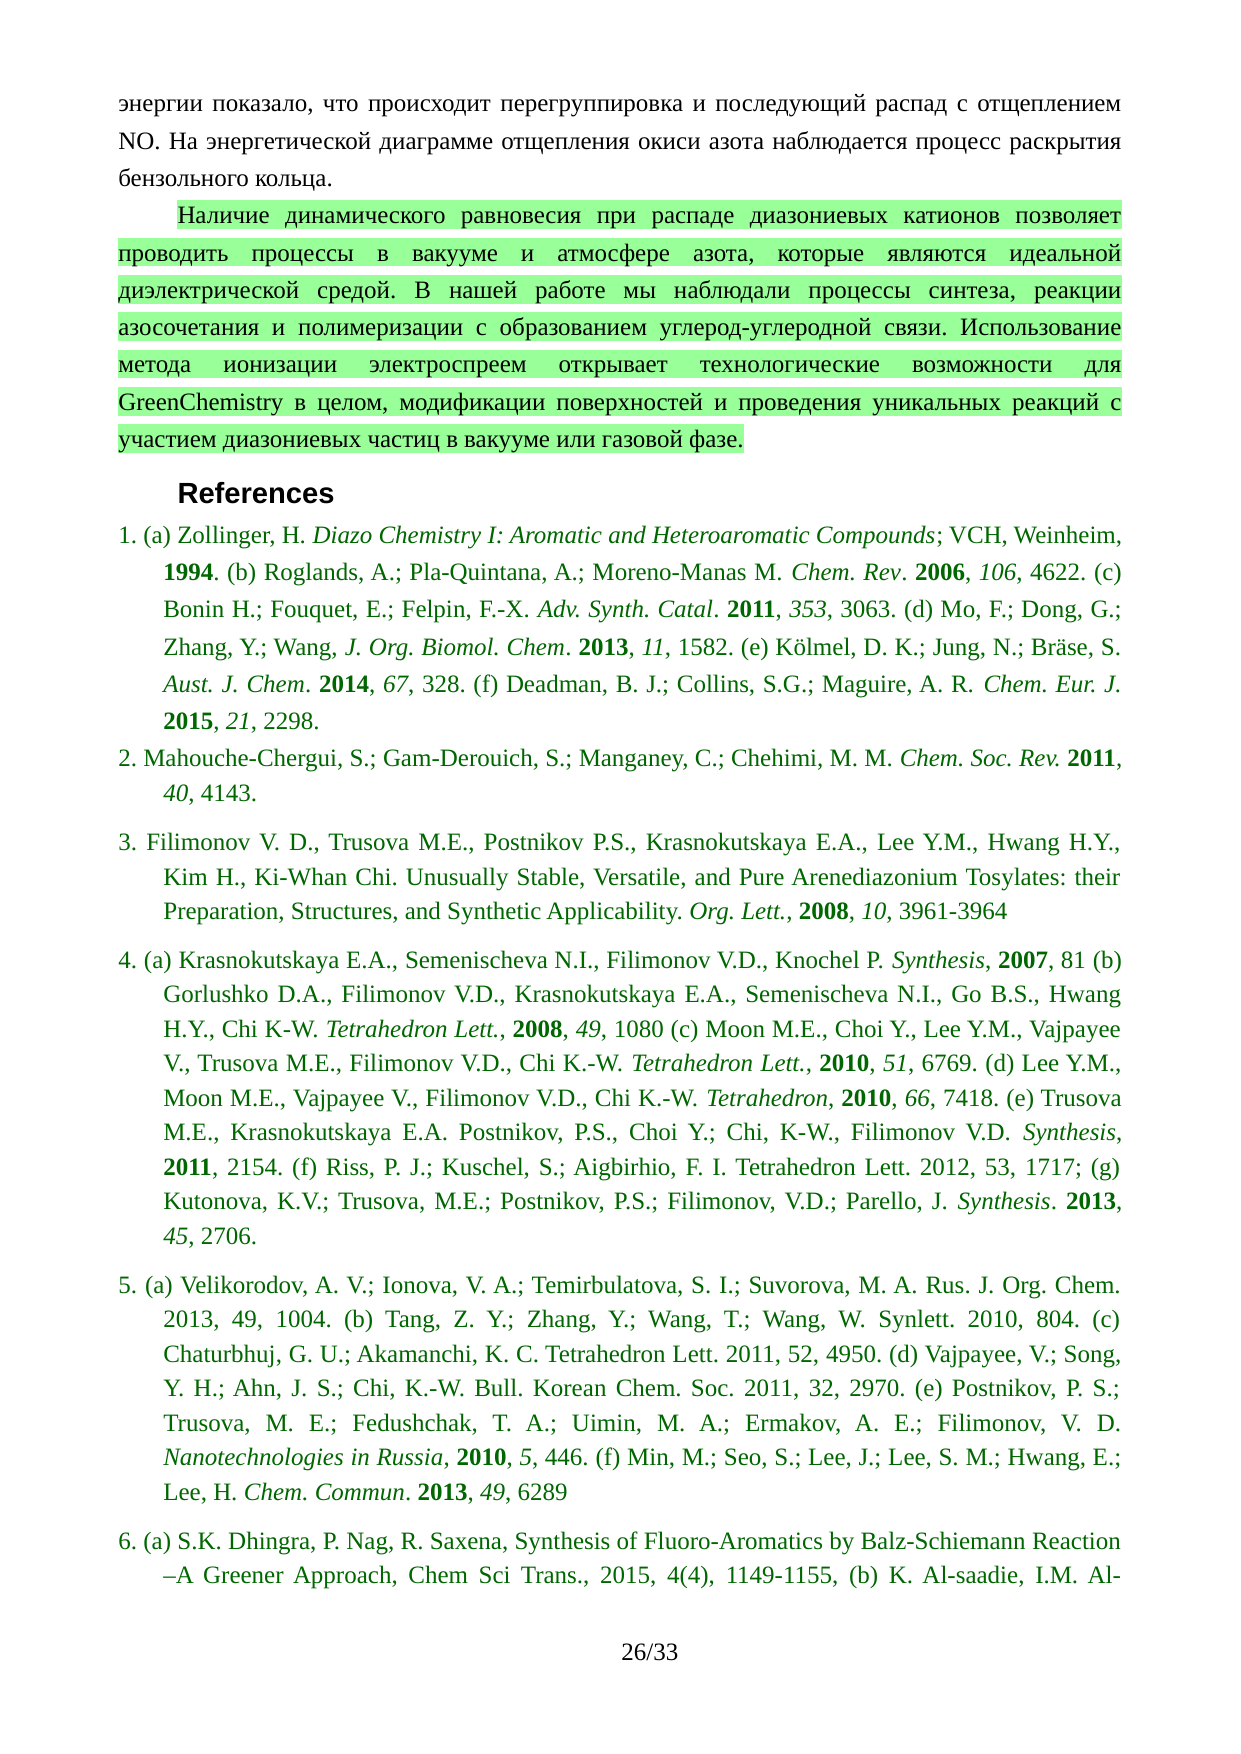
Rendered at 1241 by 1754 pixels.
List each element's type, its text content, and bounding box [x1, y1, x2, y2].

list энергии показало, что происходит перегруппировка и последующий распад с отщеплением NO. На энергетической диаграмме отщепления окиси азота наблюдается процесс раскрытия бензольного кольца. [118, 88, 1122, 192]
list 5. (a) Velikorodov, A. V.; Ionova, V. A.; Temirbulatova, S. I.; Suvorova, M. A. Rus. J. Org. Chem. 2013, 49, 1004. (b) Tang, Z. Y.; Zhang, Y.; Wang, T.; Wang, W. Synlett. 2010, 804. (c) Chaturbhuj, G. U.; Akamanchi, K. C. Tetrahedron Lett. 2011, 52, 4950. (d) Vajpayee, V.; Song, Y. H.; Ahn, J. S.; Chi, K.-W. Bull. Korean Chem. Soc. 2011, 32, 2970. (e) Postnikov, P. S.; Trusova, M. E.; Fedushchak, T. A.; Uimin, M. A.; Ermakov, A. E.; Filimonov, V. D. Nanotechnologies in Russia, 2010, 5, 446. (f) Min, M.; Seo, S.; Lee, J.; Lee, S. M.; Hwang, E.; Lee, H. Chem. Commun. 2013, 49, 6289 [118, 1270, 1122, 1506]
list 2. Mahouche-Chergui, S.; Gam-Derouich, S.; Manganey, C.; Chehimi, M. M. Chem. Soc. Rev. 2011, 40, 4143. [118, 743, 1122, 807]
subtitle References [118, 476, 1122, 510]
list Наличие динамического равновесия при распаде диазониевых катионов позволяет проводить процессы в вакууме и атмосфере азота, которые являются идеальной диэлектрической средой. В нашей работе мы наблюдали процессы синтеза, реакции азосочетания и полимеризации с образованием углерод-углеродной связи. Использование метода ионизации электроспреем открывает технологические возможности для GreenChemistry в целом, модификации поверхностей и проведения уникальных реакций с участием диазониевых частиц в вакууме или газовой фазе. [118, 200, 1122, 453]
list 1. (a) Zollinger, H. Diazo Chemistry I: Aromatic and Heteroaromatic Compounds; VCH, Weinheim, 1994. (b) Roglands, A.; Pla-Quintana, A.; Moreno-Manas M. Chem. Rev. 2006, 106, 4622. (c) Bonin H.; Fouquet, E.; Felpin, F.-X. Adv. Synth. Catal. 2011, 353, 3063. (d) Mo, F.; Dong, G.; Zhang, Y.; Wang, J. Org. Biomol. Chem. 2013, 11, 1582. (e) Kölmel, D. K.; Jung, N.; Bräse, S. Aust. J. Chem. 2014, 67, 328. (f) Deadman, B. J.; Collins, S.G.; Maguire, A. R. Chem. Eur. J. 2015, 21, 2298. [118, 520, 1122, 735]
list 4. (a) Krasnokutskaya E.A., Semenischeva N.I., Filimonov V.D., Knochel P. Synthesis, 2007, 81 (b) Gorlushko D.A., Filimonov V.D., Krasnokutskaya E.A., Semenischeva N.I., Go B.S., Hwang H.Y., Chi K-W. Tetrahedron Lett., 2008, 49, 1080 (c) Moon M.E., Choi Y., Lee Y.M., Vajpayee V., Trusova M.E., Filimonov V.D., Chi K.-W. Tetrahedron Lett., 2010, 51, 6769. (d) Lee Y.M., Moon M.E., Vajpayee V., Filimonov V.D., Chi K.-W. Tetrahedron, 2010, 66, 7418. (e) Trusova M.E., Krasnokutskaya E.A. Postnikov, P.S., Choi Y.; Chi, K-W., Filimonov V.D. Synthesis, 2011, 2154. (f) Riss, P. J.; Kuschel, S.; Aigbirhio, F. I. Tetrahedron Lett. 2012, 53, 1717; (g) Kutonova, K.V.; Trusova, M.E.; Postnikov, P.S.; Filimonov, V.D.; Parello, J. Synthesis. 2013, 45, 2706. [118, 945, 1122, 1250]
list 3. Filimonov V. D., Trusova M.E., Postnikov P.S., Krasnokutskaya E.A., Lee Y.M., Hwang H.Y., Kim H., Ki-Whan Chi. Unusually Stable, Versatile, and Pure Arenediazonium Tosylates: their Preparation, Structures, and Synthetic Applicability. Org. Lett., 2008, 10, 3961-3964 [118, 827, 1122, 925]
list 6. (a) S.K. Dhingra, P. Nag, R. Saxena, Synthesis of Fluoro-Aromatics by Balz-Schiemann Reaction –A Greener Approach, Chem Sci Trans., 2015, 4(4), 1149-1155, (b) K. Al-saadie, I.M. Al- [118, 1526, 1122, 1589]
